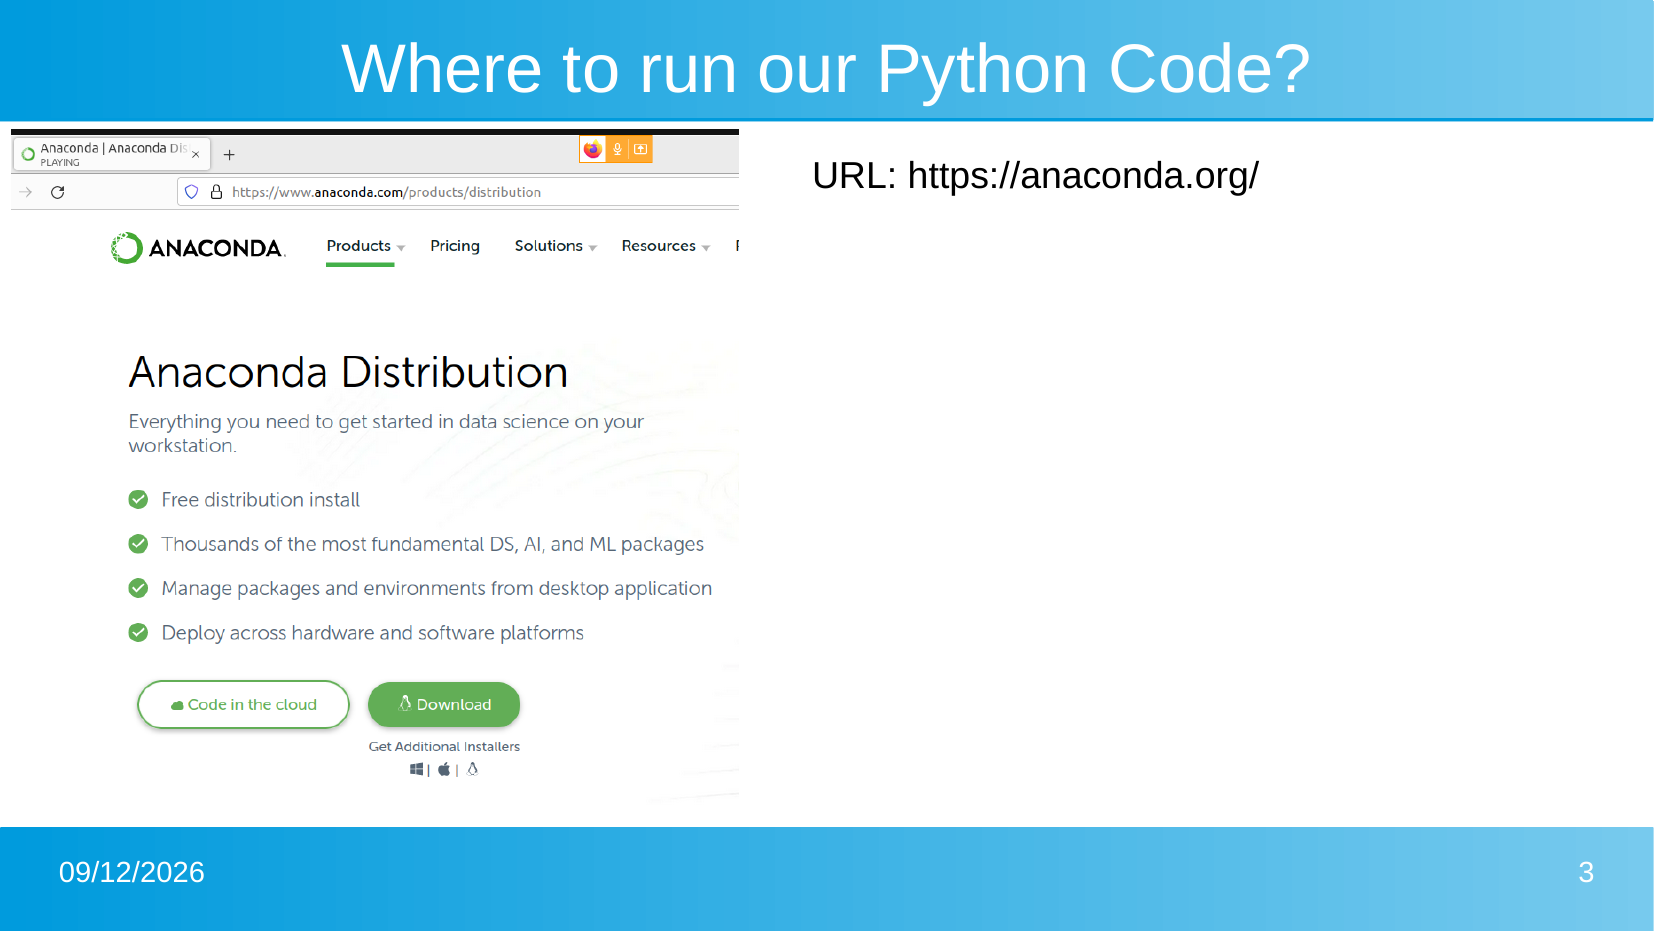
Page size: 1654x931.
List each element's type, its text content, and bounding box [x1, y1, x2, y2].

text_box URL: https://anaconda.org/ [797, 147, 1536, 205]
title Where to run our Python Code? [59, 29, 1595, 108]
picture [11, 129, 739, 805]
